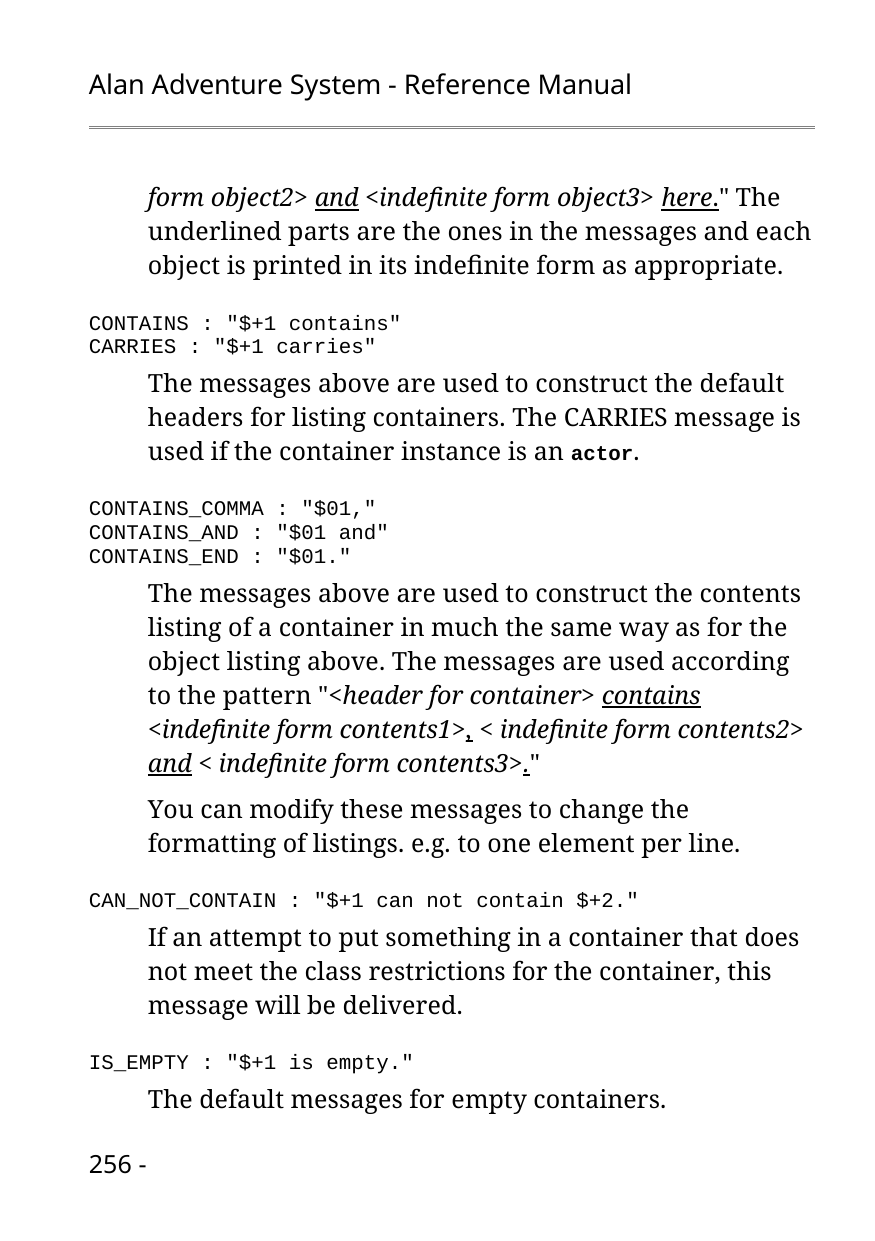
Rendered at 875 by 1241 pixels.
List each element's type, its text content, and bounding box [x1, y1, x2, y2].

text CONTAINS : "$+1 contains" CARRIES : "$+1 carries" [88, 312, 815, 360]
text You can modify these messages to change the formatting of listings. e.g. to one element per line. [148, 792, 815, 860]
text If an attempt to put something in a container that does not meet the class restrictions for the container, this message will be delivered. [148, 920, 815, 1022]
text form object2> and <indefinite form object3> here." The underlined parts are the ones in the messages and each object is printed in its indefinite form as appropriate. [148, 180, 815, 282]
text IS_EMPTY : "$+1 is empty." [88, 1052, 815, 1076]
text CONTAINS_COMMA : "$01," CONTAINS_AND : "$01 and" CONTAINS_END : "$01." [88, 498, 815, 570]
text The messages above are used to construct the contents listing of a container in much the same way as for the object listing above. The messages are used according to the pattern "<header for contain­er> contains <indefinite form contents1>, < indefinite form contents2> and < indefinite form contents3>." [148, 576, 815, 780]
text The messages above are used to construct the default headers for listing containers. The CARRIES message is used if the container instance is an actor. [148, 366, 815, 468]
text The default messages for empty containers. [148, 1082, 815, 1116]
text CAN_NOT_CONTAIN : "$+1 can not contain $+2." [88, 890, 815, 914]
